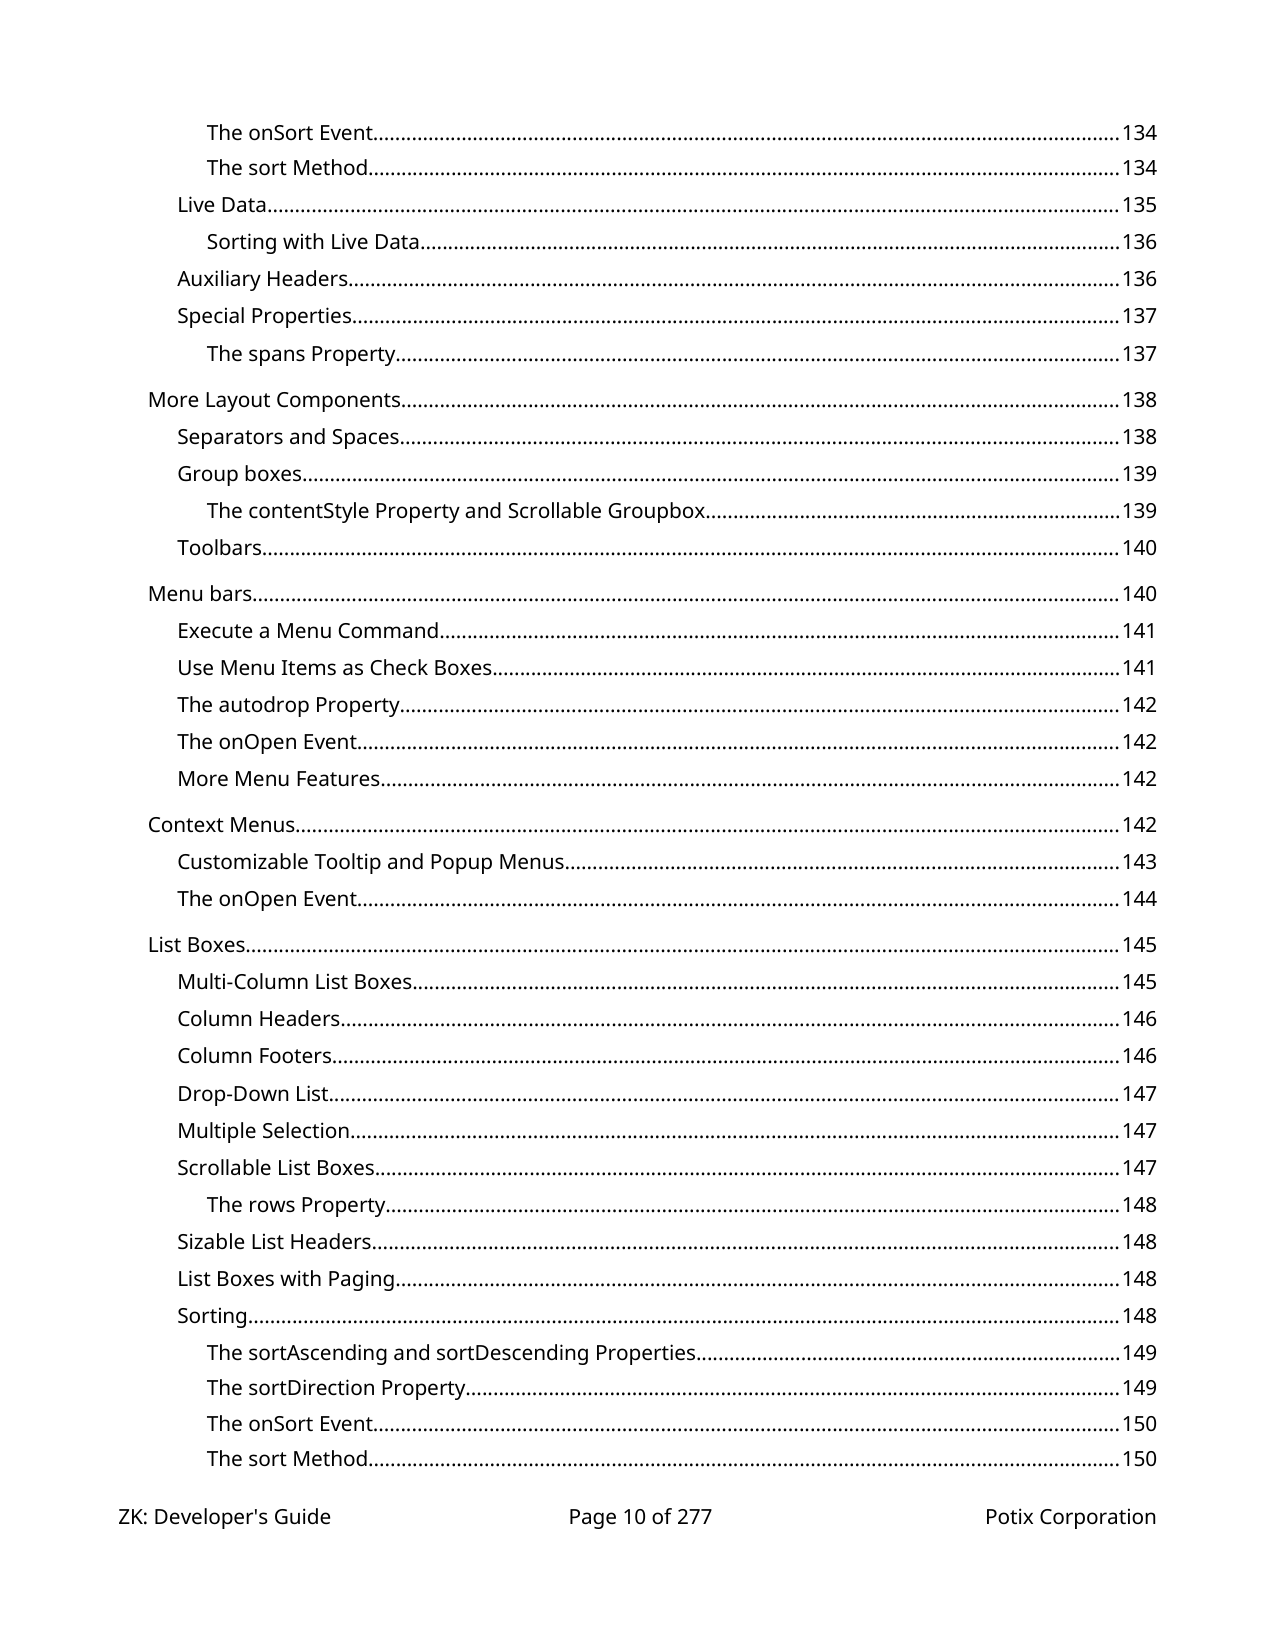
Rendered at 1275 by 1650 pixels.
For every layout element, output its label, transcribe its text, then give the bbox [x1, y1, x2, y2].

text List Boxes 145 [148, 930, 1157, 959]
text The sortAscending and sortDescending Properties 149 [207, 1338, 1157, 1367]
text Use Menu Items as Check Boxes 141 [177, 653, 1157, 681]
text More Layout Components 138 [148, 385, 1157, 413]
text More Menu Features 142 [177, 764, 1157, 793]
text Execute a Menu Command 141 [177, 616, 1157, 644]
text Multiple Selection 147 [177, 1116, 1157, 1144]
text Sizable List Headers 148 [177, 1227, 1157, 1255]
text Menu bars 140 [148, 579, 1157, 607]
text Scrollable List Boxes 147 [177, 1153, 1157, 1181]
text The onOpen Event 142 [177, 727, 1157, 756]
text Multi-Column List Boxes 145 [177, 967, 1157, 996]
text Column Footers 146 [177, 1042, 1157, 1070]
text The sort Method 150 [207, 1444, 1157, 1472]
text The onSort Event 134 [207, 118, 1157, 146]
text The contentStyle Property and Scrollable Groupbox 139 [207, 496, 1157, 524]
text Live Data 135 [177, 190, 1157, 219]
text The spans Property 137 [207, 339, 1157, 367]
text The onOpen Event 144 [177, 884, 1157, 913]
text Column Headers 146 [177, 1004, 1157, 1033]
text The autodrop Property 142 [177, 690, 1157, 718]
text The onSort Event 150 [207, 1409, 1157, 1437]
text Group boxes 139 [177, 459, 1157, 487]
text Separators and Spaces 138 [177, 422, 1157, 450]
text Auxiliary Headers 136 [177, 264, 1157, 293]
text Customizable Tooltip and Popup Menus 143 [177, 847, 1157, 876]
text Special Properties 137 [177, 302, 1157, 330]
text The sortDirection Property 149 [207, 1373, 1157, 1402]
text Context Menus 142 [148, 810, 1157, 838]
text Sorting with Live Data 136 [207, 227, 1157, 256]
text List Boxes with Paging 148 [177, 1264, 1157, 1292]
text Drop-Down List 147 [177, 1079, 1157, 1107]
text The sort Method 134 [207, 153, 1157, 182]
text The rows Property 148 [207, 1190, 1157, 1218]
text Toolbars 140 [177, 533, 1157, 561]
text Sorting 148 [177, 1301, 1157, 1329]
